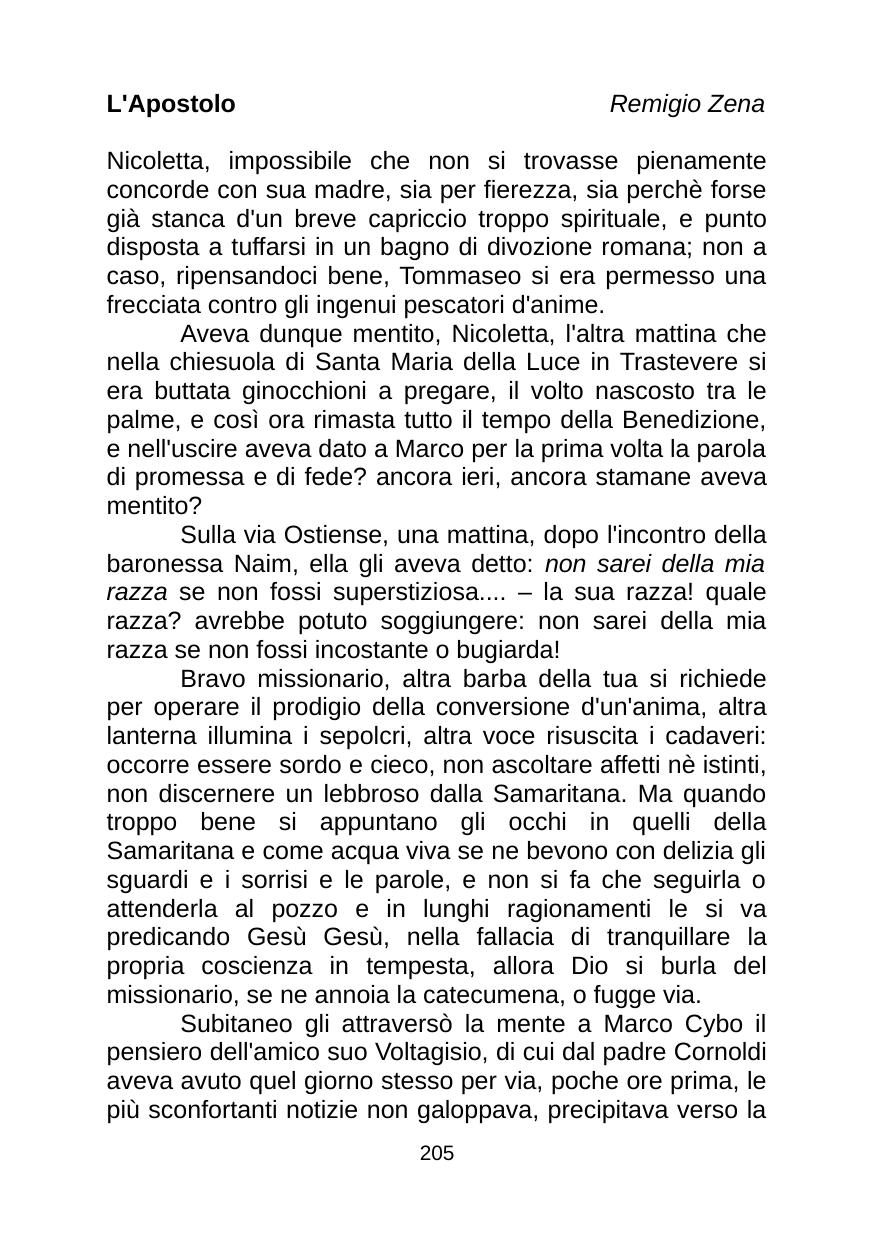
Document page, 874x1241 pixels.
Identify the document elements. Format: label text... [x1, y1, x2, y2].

text Subitaneo gli attraversò la mente a Marco Cybo il pensiero dell'amico suo Voltagisio, di cui dal padre Cornoldi aveva avuto quel giorno stesso per via, poche ore prima, le più sconfortanti notizie non galoppava, precipitava verso la [106, 1009, 768, 1124]
text Nicoletta, impossibile che non si trovasse pienamente concorde con sua madre, sia per fierezza, sia perchè forse già stanca d'un breve capriccio troppo spirituale, e punto disposta a tuffarsi in un bagno di divozione romana; non a caso, ripensandoci bene, Tommaseo si era permesso una frecciata contro gli ingenui pescatori d'anime. [106, 146, 768, 319]
text Bravo missionario, altra barba della tua si richiede per operare il prodigio della conversione d'un'anima, altra lanterna illumina i sepolcri, altra voce risuscita i cadaveri: occorre essere sordo e cieco, non ascoltare affetti nè istinti, non discernere un lebbroso dalla Samaritana. Ma quando troppo bene si appuntano gli occhi in quelli della Samaritana e come acqua viva se ne bevono con delizia gli sguardi e i sorrisi e le parole, e non si fa che seguirla o attenderla al pozzo e in lunghi ragionamenti le si va predicando Gesù Gesù, nella fallacia di tranquillare la propria coscienza in tempesta, allora Dio si burla del missionario, se ne annoia la catecumena, o fugge via. [106, 664, 768, 1009]
text Aveva dunque mentito, Nicoletta, l'altra mattina che nella chiesuola di Santa Maria della Luce in Trastevere si era buttata ginocchioni a pregare, il volto nascosto tra le palme, e così ora rimasta tutto il tempo della Benedizione, e nell'uscire aveva dato a Marco per la prima volta la parola di promessa e di fede? ancora ieri, ancora stamane aveva mentito? [106, 319, 768, 520]
text Sulla via Ostiense, una mattina, dopo l'incontro della baronessa Naim, ella gli aveva detto: non sarei della mia razza se non fossi superstiziosa.... – la sua razza! quale razza? avrebbe potuto soggiungere: non sarei della mia razza se non fossi incostante o bugiarda! [106, 520, 768, 664]
